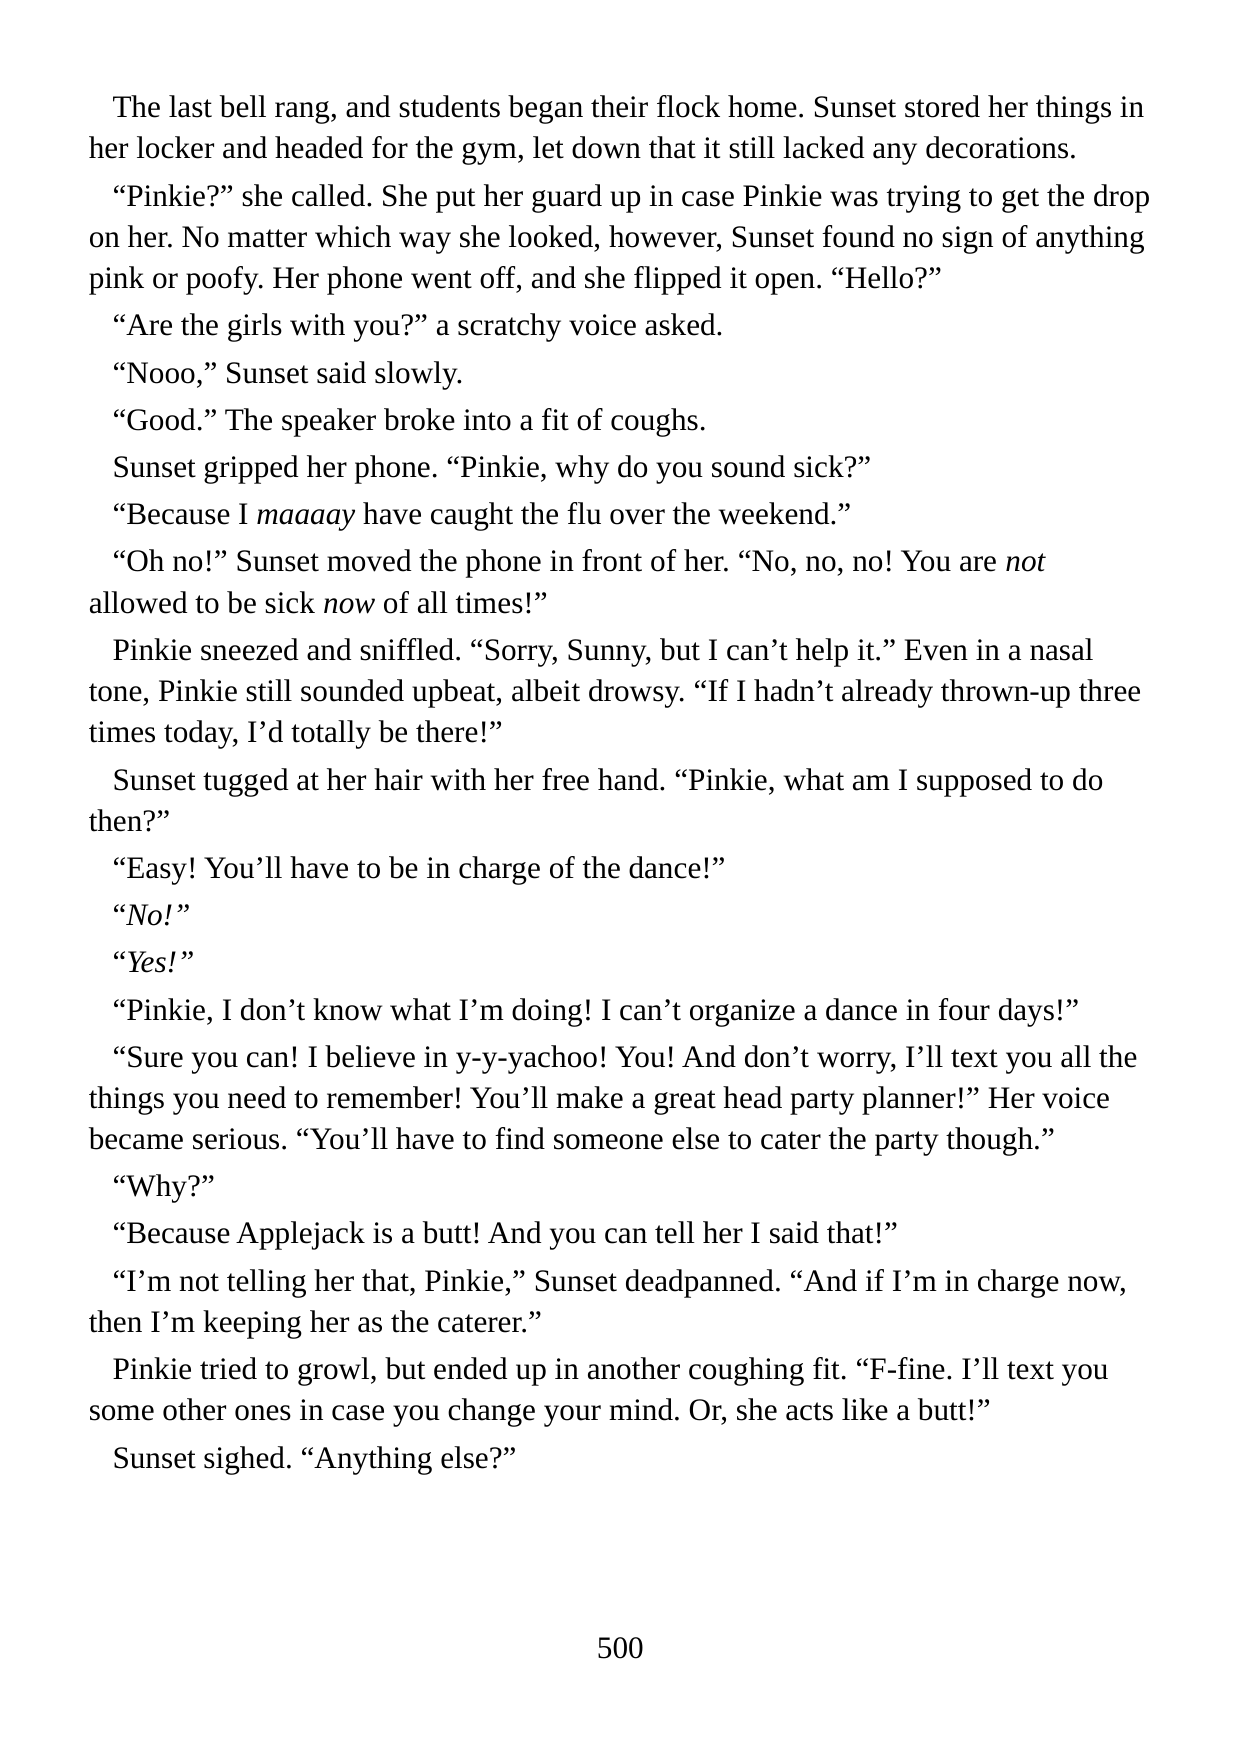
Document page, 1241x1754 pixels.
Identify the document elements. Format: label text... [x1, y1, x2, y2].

text “I’m not telling her that, Pinkie,” Sunset deadpanned. “And if I’m in charge now, then I’m keeping her as the caterer.” [88, 1262, 1152, 1339]
text “Because Applejack is a butt! And you can tell her I said that!” [88, 1215, 1152, 1251]
text Pinkie sneezed and sniffled. “Sorry, Sunny, but I can’t help it.” Even in a nasal tone, Pinkie still sounded upbeat, albeit drowsy. “If I hadn’t already thrown-up three times today, I’d totally be there!” [88, 631, 1152, 749]
text “Pinkie, I don’t know what I’m doing! I can’t organize a dance in four days!” [88, 991, 1152, 1027]
text Sunset gripped her phone. “Pinkie, why do you sound sick?” [88, 448, 1152, 484]
text “Easy! You’ll have to be in charge of the dance!” [88, 849, 1152, 885]
text “Good.” The speaker broke into a fit of coughs. [88, 401, 1152, 437]
text “Sure you can! I believe in y-y-yachoo! You! And don’t worry, I’ll text you all the things you need to remember! You’ll make a great head party planner!” Her voice became serious. “You’ll have to find someone else to cater the party though.” [88, 1038, 1152, 1156]
text The last bell rang, and students began their flock home. Sunset stored her things in her locker and headed for the gym, let down that it still lacked any decorations. [88, 88, 1152, 166]
text “Are the girls with you?” a scratchy voice asked. [88, 307, 1152, 343]
text Pinkie tried to growl, but ended up in another coughing fit. “F-fine. I’ll text you some other ones in case you change your mind. Or, she acts like a butt!” [88, 1350, 1152, 1428]
text “Pinkie?” she called. She put her guard up in case Pinkie was trying to get the drop on her. No matter which way she looked, however, Sunset found no sign of anything pink or poofy. Her phone went off, and she flipped it open. “Hello?” [88, 177, 1152, 295]
text “Oh no!” Sunset moved the phone in front of her. “No, no, no! You are not allowed to be sick now of all times!” [88, 543, 1152, 620]
text “Because I maaaay have caught the flu over the weekend.” [88, 495, 1152, 531]
text “Yes!” [88, 943, 1152, 979]
text “Why?” [88, 1168, 1152, 1203]
text “Nooo,” Sunset said slowly. [88, 354, 1152, 390]
text “No!” [88, 896, 1152, 932]
text Sunset tugged at her hair with her free hand. “Pinkie, what am I supposed to do then?” [88, 761, 1152, 838]
text Sunset sighed. “Anything else?” [88, 1439, 1152, 1475]
